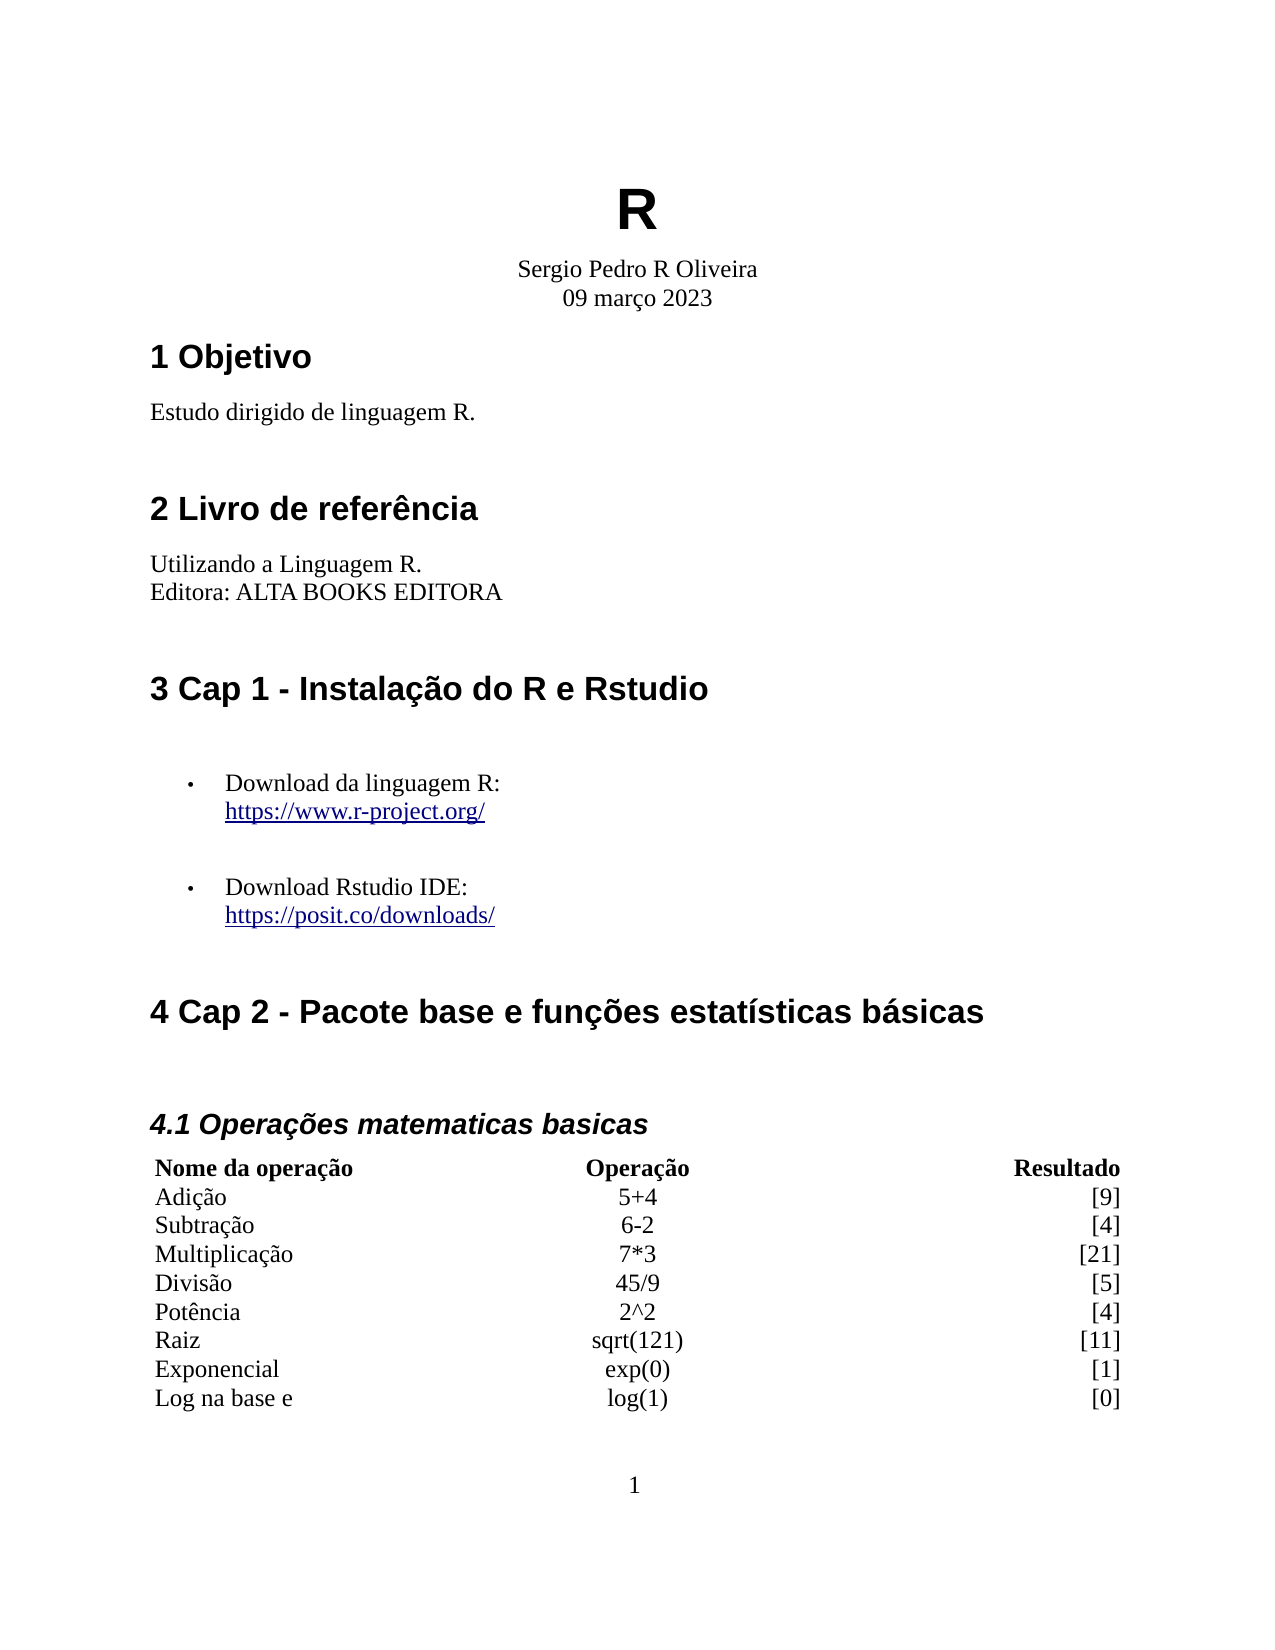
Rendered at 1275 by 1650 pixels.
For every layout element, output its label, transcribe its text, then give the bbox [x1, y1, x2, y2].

table_cell [21] [800, 1239, 1125, 1268]
table_cell Exponencial [150, 1354, 475, 1383]
text Estudo dirigido de linguagem R. [150, 397, 1125, 455]
table_cell 6-2 [475, 1210, 800, 1239]
subtitle 1 Objetivo [150, 337, 1125, 376]
table_cell 45/9 [475, 1268, 800, 1297]
list Download Rstudio IDE: https://posit.co/downloads/ [187, 872, 1125, 958]
table_cell log(1) [475, 1383, 800, 1412]
table_cell sqrt(121) [475, 1325, 800, 1354]
table_cell [4] [800, 1297, 1125, 1325]
text 09 março 2023 [150, 283, 1125, 312]
table_header Resultado [800, 1153, 1125, 1182]
table_cell Multiplicação [150, 1239, 475, 1268]
title R [150, 175, 1125, 242]
table_header Nome da operação [150, 1153, 475, 1182]
table_cell Potência [150, 1297, 475, 1325]
list Download da linguagem R: https://www.r-project.org/ [187, 768, 1125, 854]
table_header Operação [475, 1153, 800, 1182]
text Sergio Pedro R Oliveira [150, 254, 1125, 283]
table_cell [11] [800, 1325, 1125, 1354]
subtitle 2 Livro de referência [150, 489, 1125, 527]
subtitle 4.1 Operações matematicas basicas [150, 1107, 1125, 1140]
subtitle 4 Cap 2 - Pacote base e funções estatísticas básicas [150, 992, 1125, 1069]
table_cell [5] [800, 1268, 1125, 1297]
table_cell Raiz [150, 1325, 475, 1354]
table_cell 5+4 [475, 1182, 800, 1210]
table_cell [0] [800, 1383, 1125, 1412]
table_cell 2^2 [475, 1297, 800, 1325]
table_cell 7*3 [475, 1239, 800, 1268]
table_cell [4] [800, 1210, 1125, 1239]
table_cell exp(0) [475, 1354, 800, 1383]
text Utilizando a Linguagem R. Editora: ALTA BOOKS EDITORA [150, 549, 1125, 635]
table_cell Subtração [150, 1210, 475, 1239]
table_cell [9] [800, 1182, 1125, 1210]
table_cell [1] [800, 1354, 1125, 1383]
table_cell Log na base e [150, 1383, 475, 1412]
table_cell Divisão [150, 1268, 475, 1297]
subtitle 3 Cap 1 - Instalação do R e Rstudio [150, 669, 1125, 746]
table_cell Adição [150, 1182, 475, 1210]
